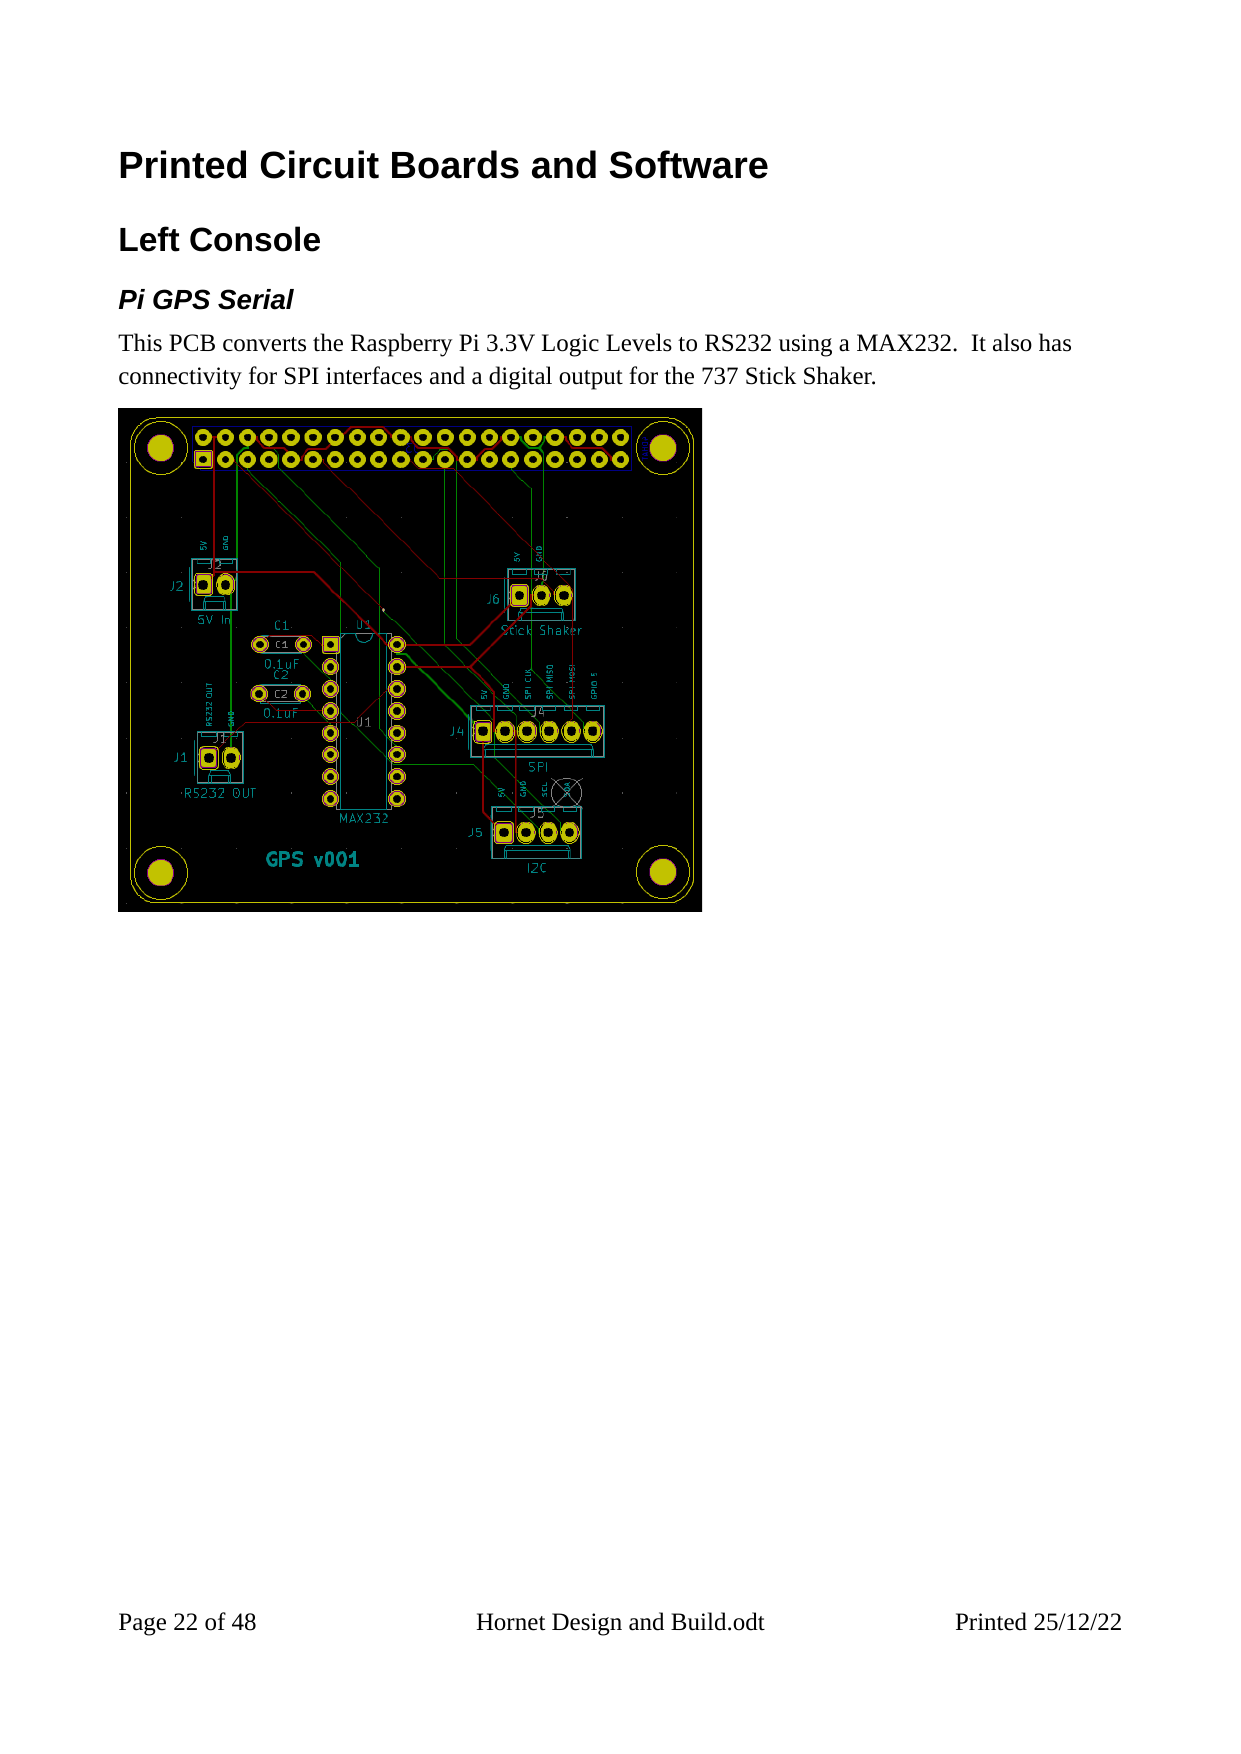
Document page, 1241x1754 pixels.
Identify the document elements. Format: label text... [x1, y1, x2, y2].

subtitle Left Console [118, 220, 1122, 259]
subtitle Printed Circuit Boards and Software [118, 143, 1122, 187]
picture [118, 408, 703, 912]
subtitle Pi GPS Serial [118, 284, 1122, 316]
text This PCB converts the Raspberry Pi 3.3V Logic Levels to RS232 using a MAX232. It also has connectivity for SPI interfaces and a digital output for the 737 Stick Shaker. [118, 328, 1122, 390]
